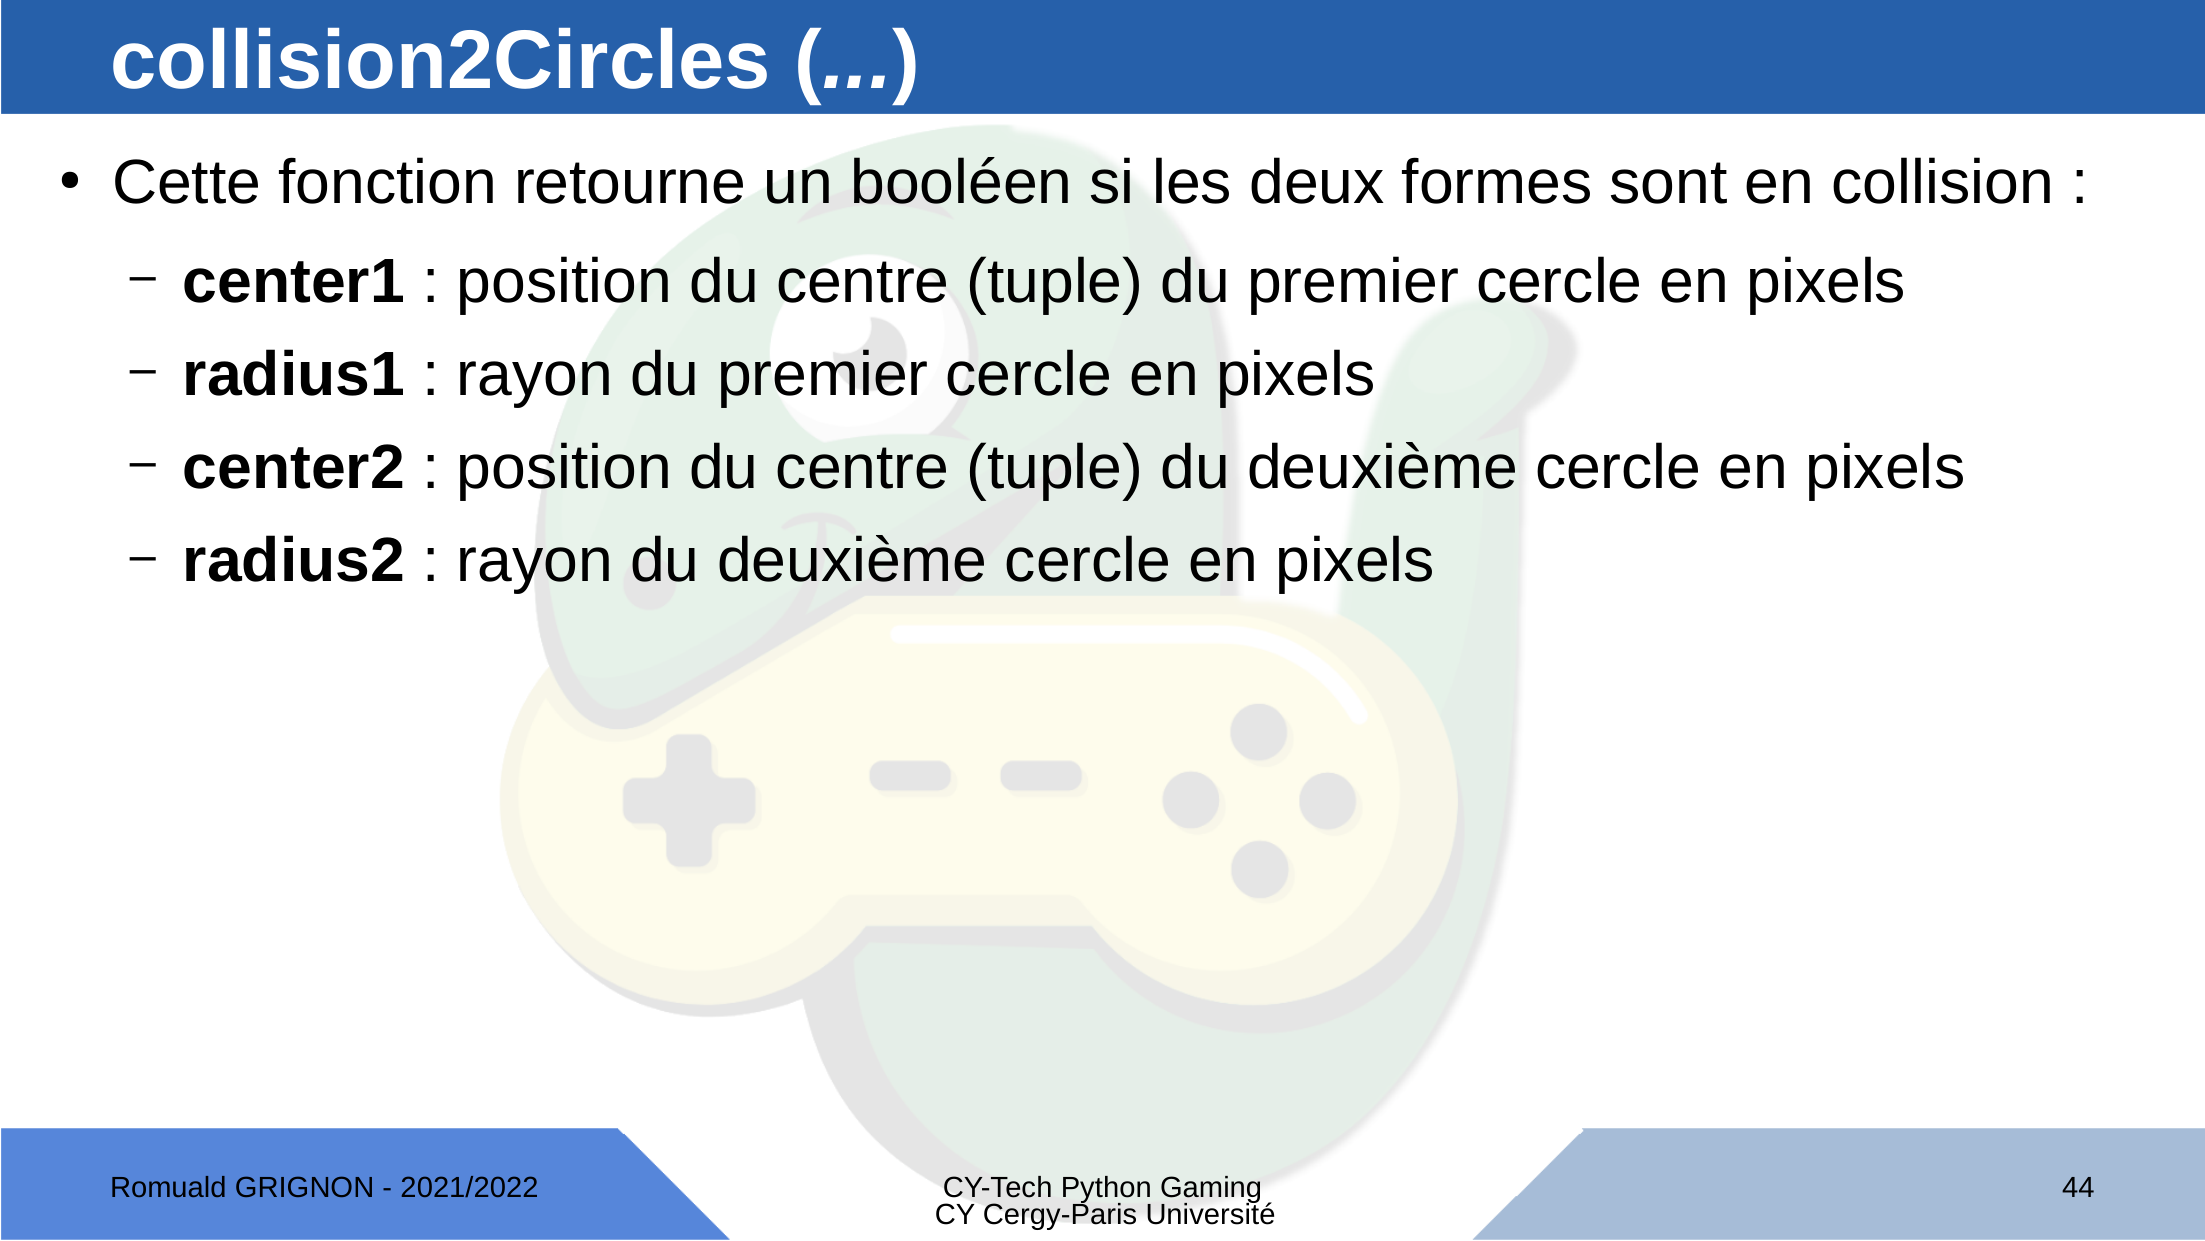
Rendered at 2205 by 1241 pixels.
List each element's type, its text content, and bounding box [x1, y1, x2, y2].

picture [0, 0, 2205, 1241]
list Cette fonction retourne un booléen si les deux formes sont en collision : center1 : position du centre (tuple) du premier cercle en pixels radius1 : rayon du premier cercle en pixels center2 : position du centre (tuple) du deuxième cercle en pixels radius2 : rayon du deuxième cercle en pixels [41, 217, 2192, 1104]
title collision2Circles (...) [110, 49, 2095, 217]
